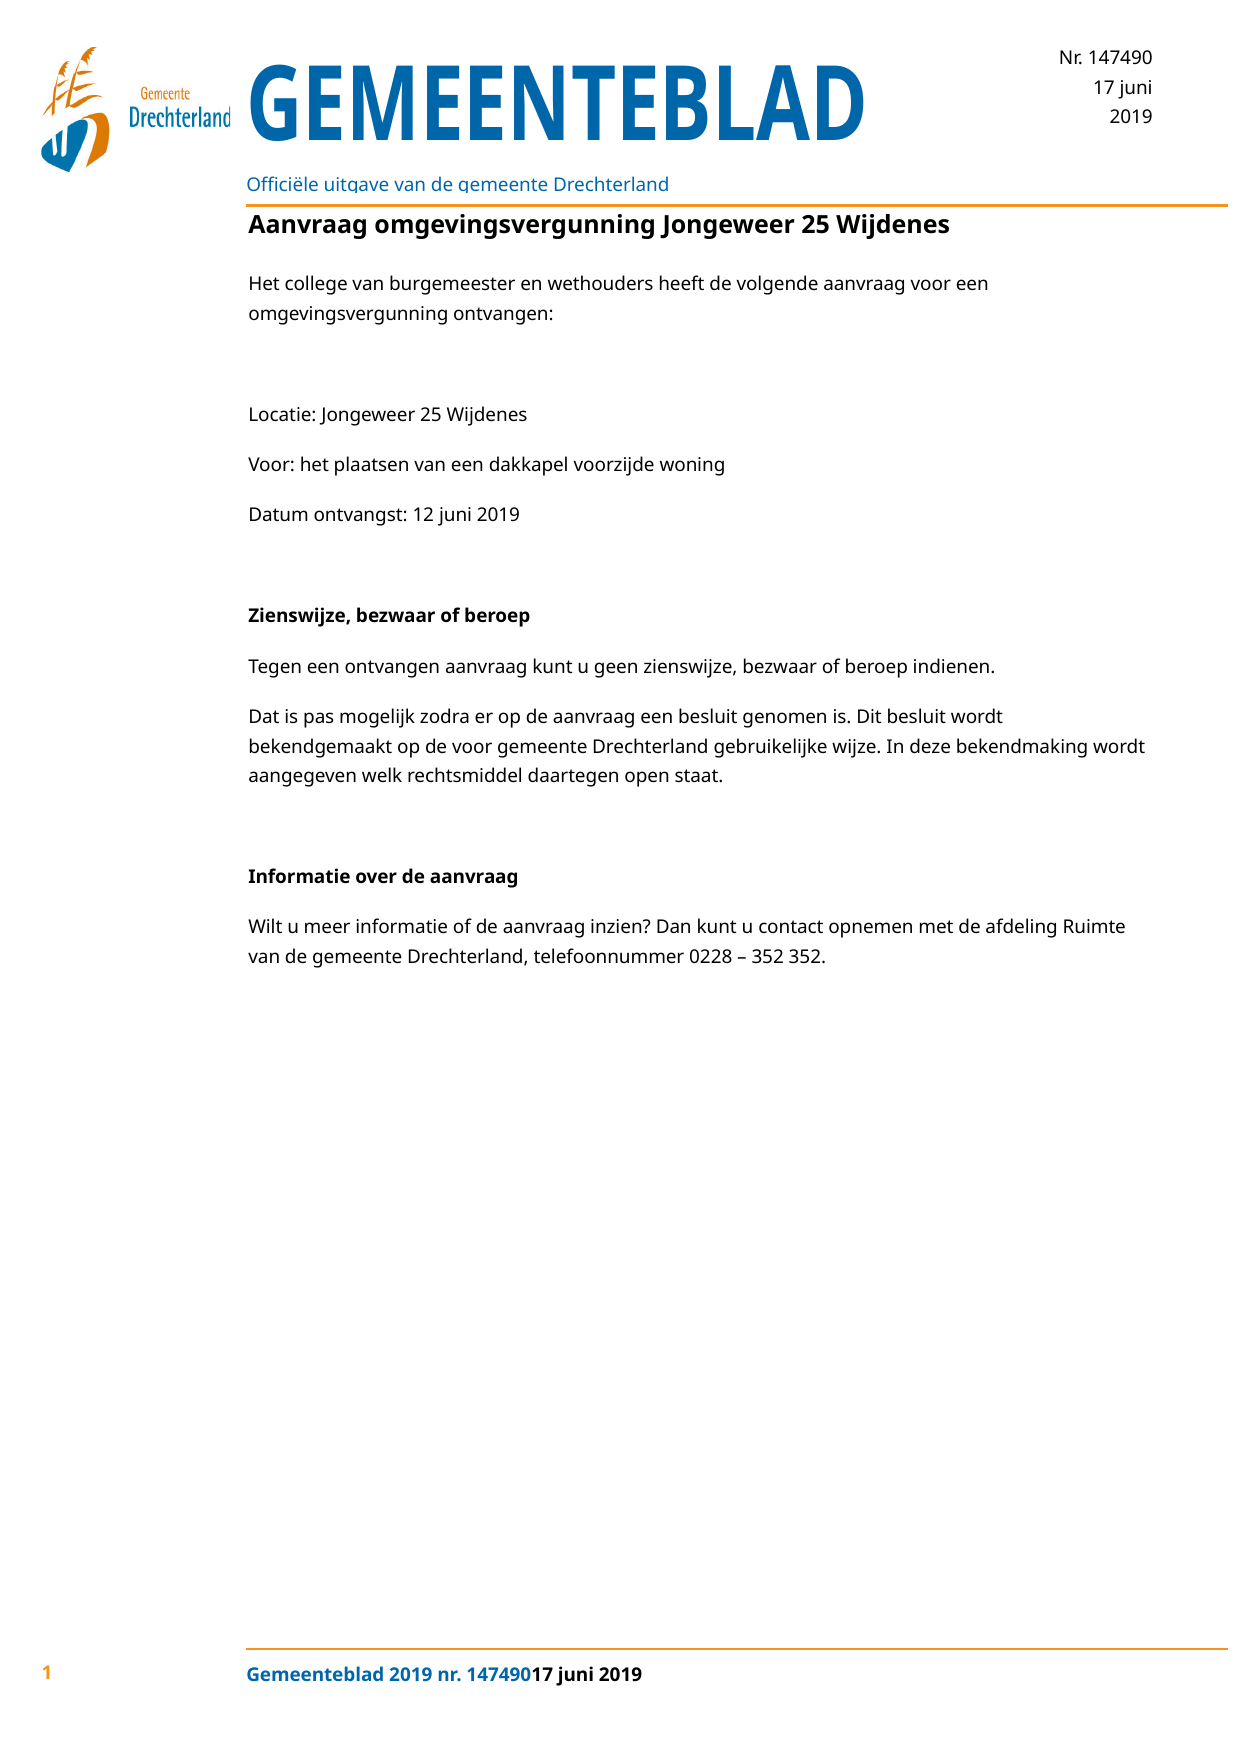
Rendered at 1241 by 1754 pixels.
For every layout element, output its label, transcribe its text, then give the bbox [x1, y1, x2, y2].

text Het college van burgemeester en wethouders heeft de volgende aanvraag voor een omgevingsvergunning ontvangen: [248, 270, 1152, 326]
picture [226, 115, 231, 124]
text Tegen een ontvangen aanvraag kunt u geen zienswijze, bezwaar of beroep indienen. [248, 653, 1152, 678]
text Voor: het plaatsen van een dakkapel voorzijde woning [248, 451, 1152, 477]
text Datum ontvangst: 12 juni 2019 [248, 502, 1152, 527]
text Locatie: Jongeweer 25 Wijdenes [248, 401, 1152, 426]
text Wilt u meer informatie of de aanvraag inzien? Dan kunt u contact opnemen met de afdeling Ruimte van de gemeente Drechterland, telefoonnummer 0228 – 352 352. [248, 914, 1152, 969]
picture [41, 47, 231, 172]
text Aanvraag omgevingsvergunning Jongeweer 25 Wijdenes [248, 207, 1152, 241]
picture [41, 158, 64, 172]
text Informatie over de aanvraag [248, 863, 1152, 889]
text Dat is pas mogelijk zodra er op de aanvraag een besluit genomen is. Dit besluit wordt bekendgemaakt op de voor gemeente Drechterland gebruikelijke wijze. In deze bekendmaking wordt aangegeven welk rechtsmiddel daartegen open staat. [248, 703, 1152, 788]
text Zienswijze, bezwaar of beroep [248, 602, 1152, 628]
